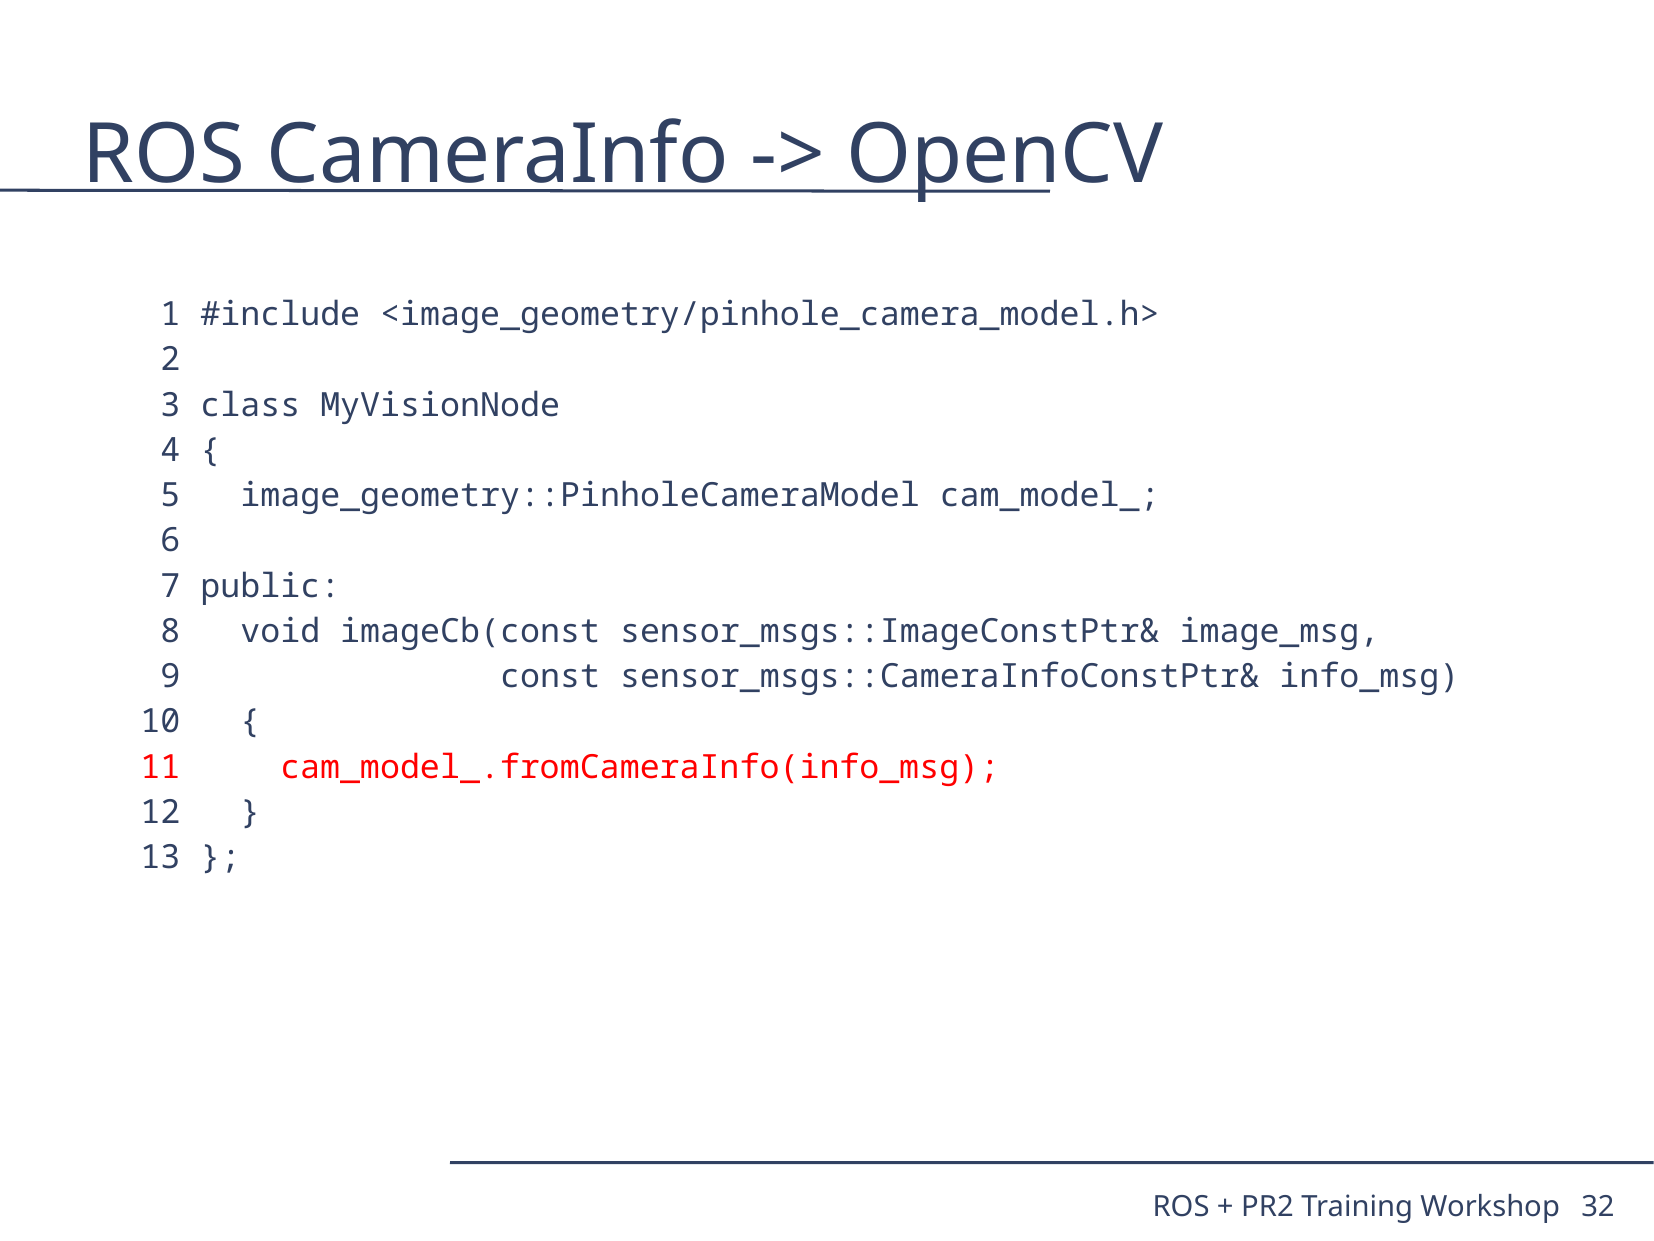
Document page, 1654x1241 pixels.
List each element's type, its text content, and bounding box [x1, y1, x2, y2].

list 1 #include <image_geometry/pinhole_camera_model.h> 2 3 class MyVisionNode 4 { 5 image_geometry::PinholeCameraModel cam_model_; 6 7 public: 8 void imageCb(const sensor_msgs::ImageConstPtr& image_msg, 9 const sensor_msgs::CameraInfoConstPtr& info_msg) 10 { 11 cam_model_.fromCameraInfo(info_msg); 12 } 13 }; [82, 290, 1571, 1109]
title ROS CameraInfo -> OpenCV [82, 75, 1571, 226]
